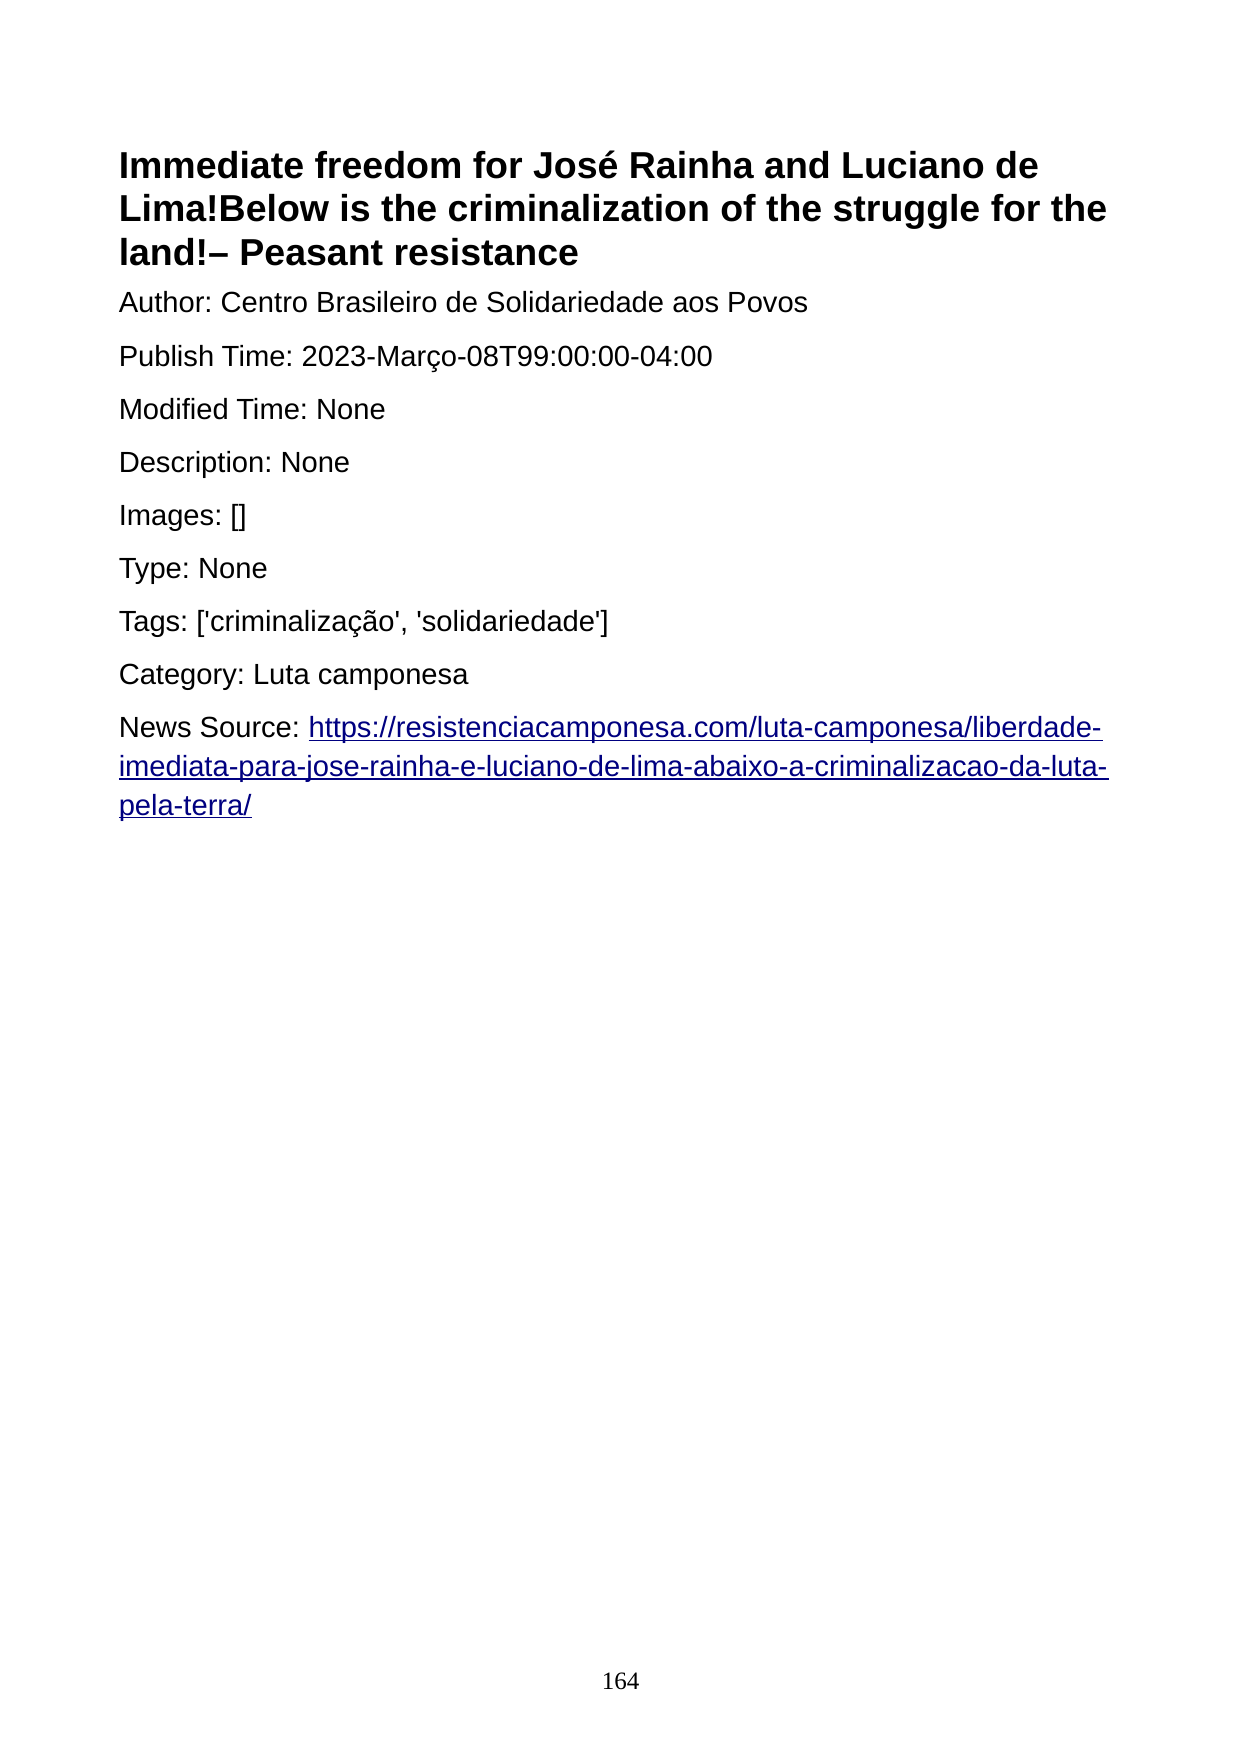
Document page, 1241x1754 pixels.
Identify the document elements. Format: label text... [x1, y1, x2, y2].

text Publish Time: 2023-Março-08T99:00:00-04:00 [118, 338, 1122, 372]
text Modified Time: None [118, 392, 1122, 425]
subtitle Immediate freedom for José Rainha and Luciano de Lima!Below is the criminalization of the struggle for the land!– Peasant resistance [118, 143, 1122, 273]
text News Source: https://resistenciacamponesa.com/luta-camponesa/liberdade-imediata-para-jose-rainha-e-luciano-de-lima-abaixo-a-criminalizacao-da-luta-pela-terra/ [118, 710, 1122, 821]
text Description: None [118, 445, 1122, 478]
text Type: None [118, 551, 1122, 584]
text Category: Luta camponesa [118, 657, 1122, 691]
text Images: [] [118, 498, 1122, 531]
text Author: Centro Brasileiro de Solidariedade aos Povos [118, 285, 1122, 319]
text Tags: ['criminalização', 'solidariedade'] [118, 604, 1122, 638]
